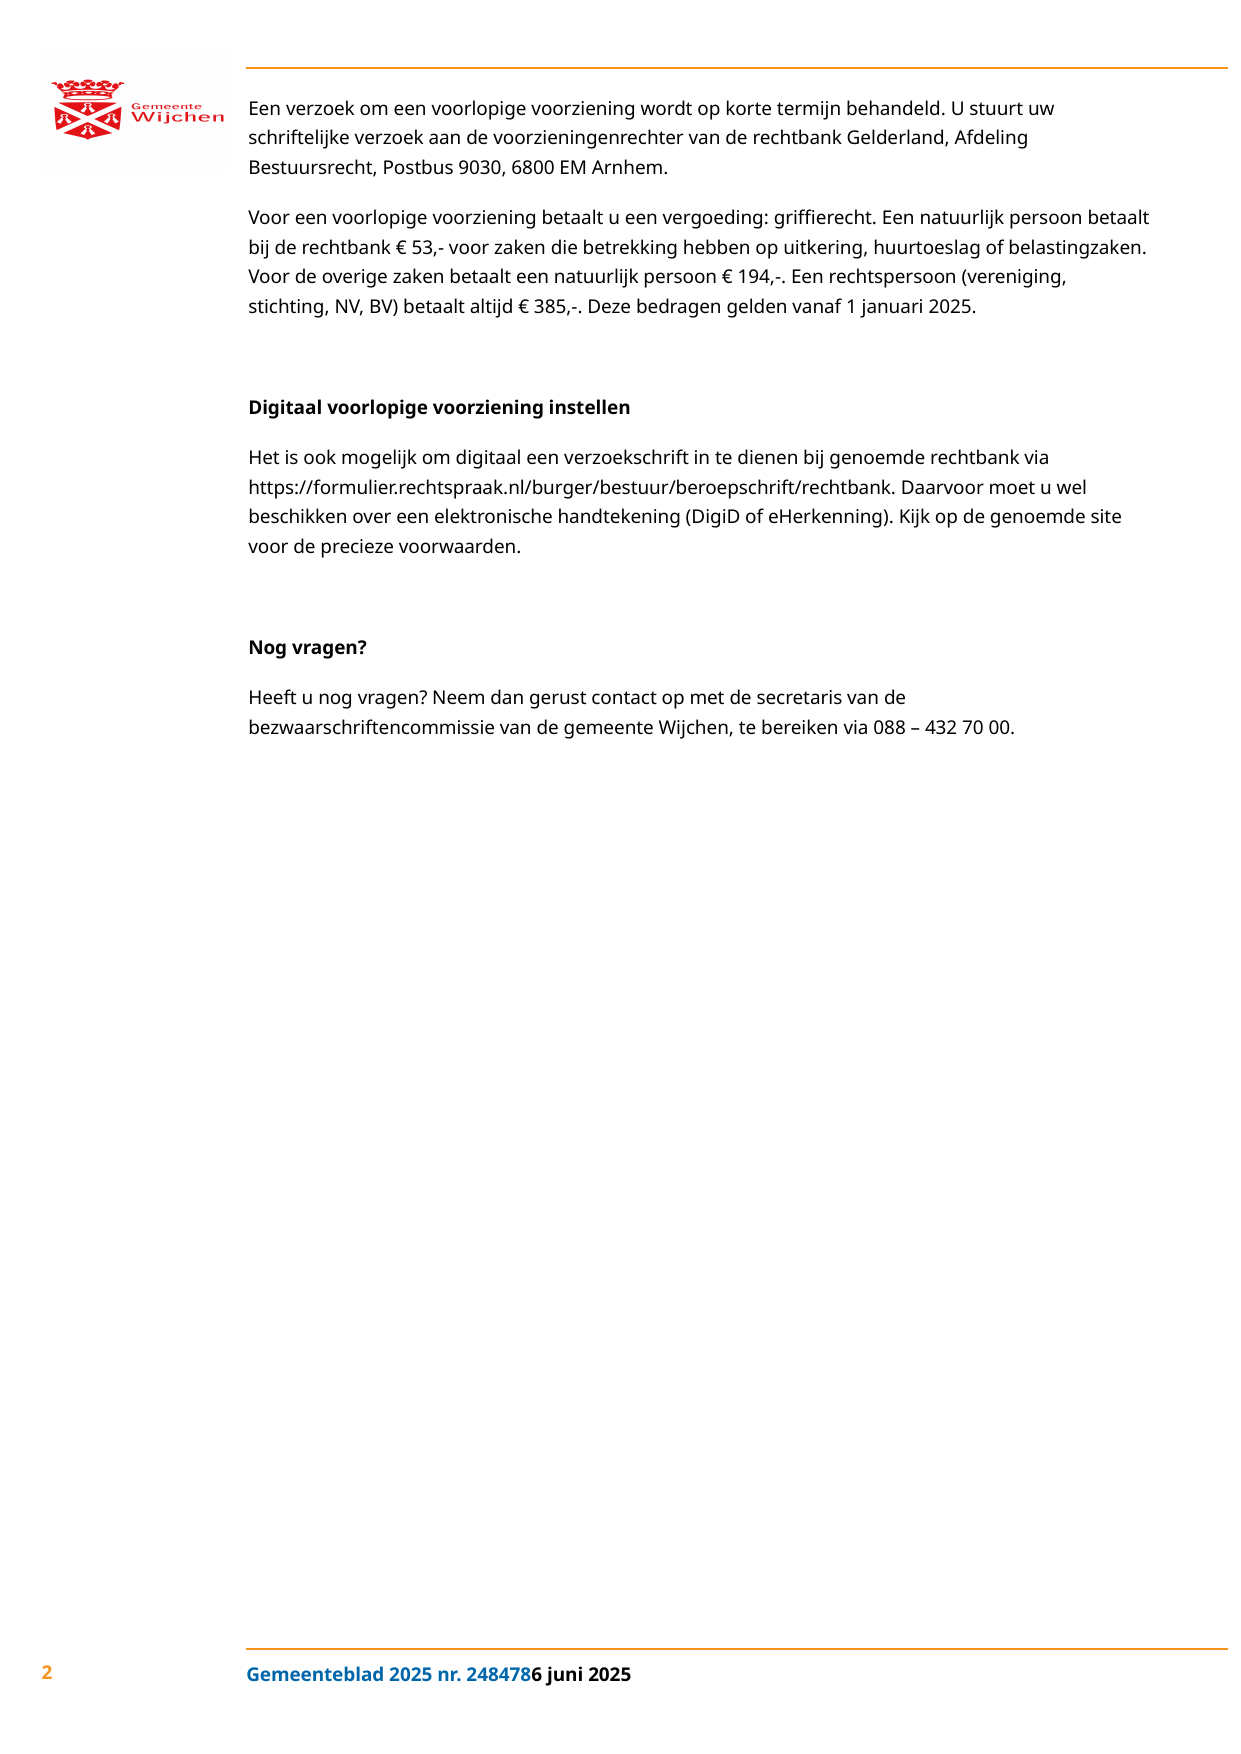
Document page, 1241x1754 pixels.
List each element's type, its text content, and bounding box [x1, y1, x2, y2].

picture [41, 47, 231, 172]
text Digitaal voorlopige voorziening instellen [248, 394, 1152, 420]
text Een verzoek om een voorlopige voorziening wordt op korte termijn behandeld. U stuurt uw schriftelijke verzoek aan de voorzieningenrechter van de rechtbank Gelderland, Afdeling Bestuursrecht, Postbus 9030, 6800 EM Arnhem. [248, 95, 1152, 180]
text Nog vragen? [248, 634, 1152, 660]
text Voor een voorlopige voorziening betaalt u een vergoeding: griffierecht. Een natuurlijk persoon betaalt bij de rechtbank € 53,- voor zaken die betrekking hebben op uitkering, huurtoeslag of belastingzaken. Voor de overige zaken betaalt een natuurlijk persoon € 194,-. Een rechtspersoon (vereniging, stichting, NV, BV) betaalt altijd € 385,-. Deze bedragen gelden vanaf 1 januari 2025. [248, 204, 1152, 319]
text Het is ook mogelijk om digitaal een verzoekschrift in te dienen bij genoemde rechtbank via https://formulier.rechtspraak.nl/burger/bestuur/beroepschrift/rechtbank. Daarvoor moet u wel beschikken over een elektronische handtekening (DigiD of eHerkenning). Kijk op de genoemde site voor de precieze voorwaarden. [248, 444, 1152, 559]
text Heeft u nog vragen? Neem dan gerust contact op met de secretaris van de bezwaarschriftencommissie van de gemeente Wijchen, te bereiken via 088 – 432 70 00. [248, 684, 1152, 740]
